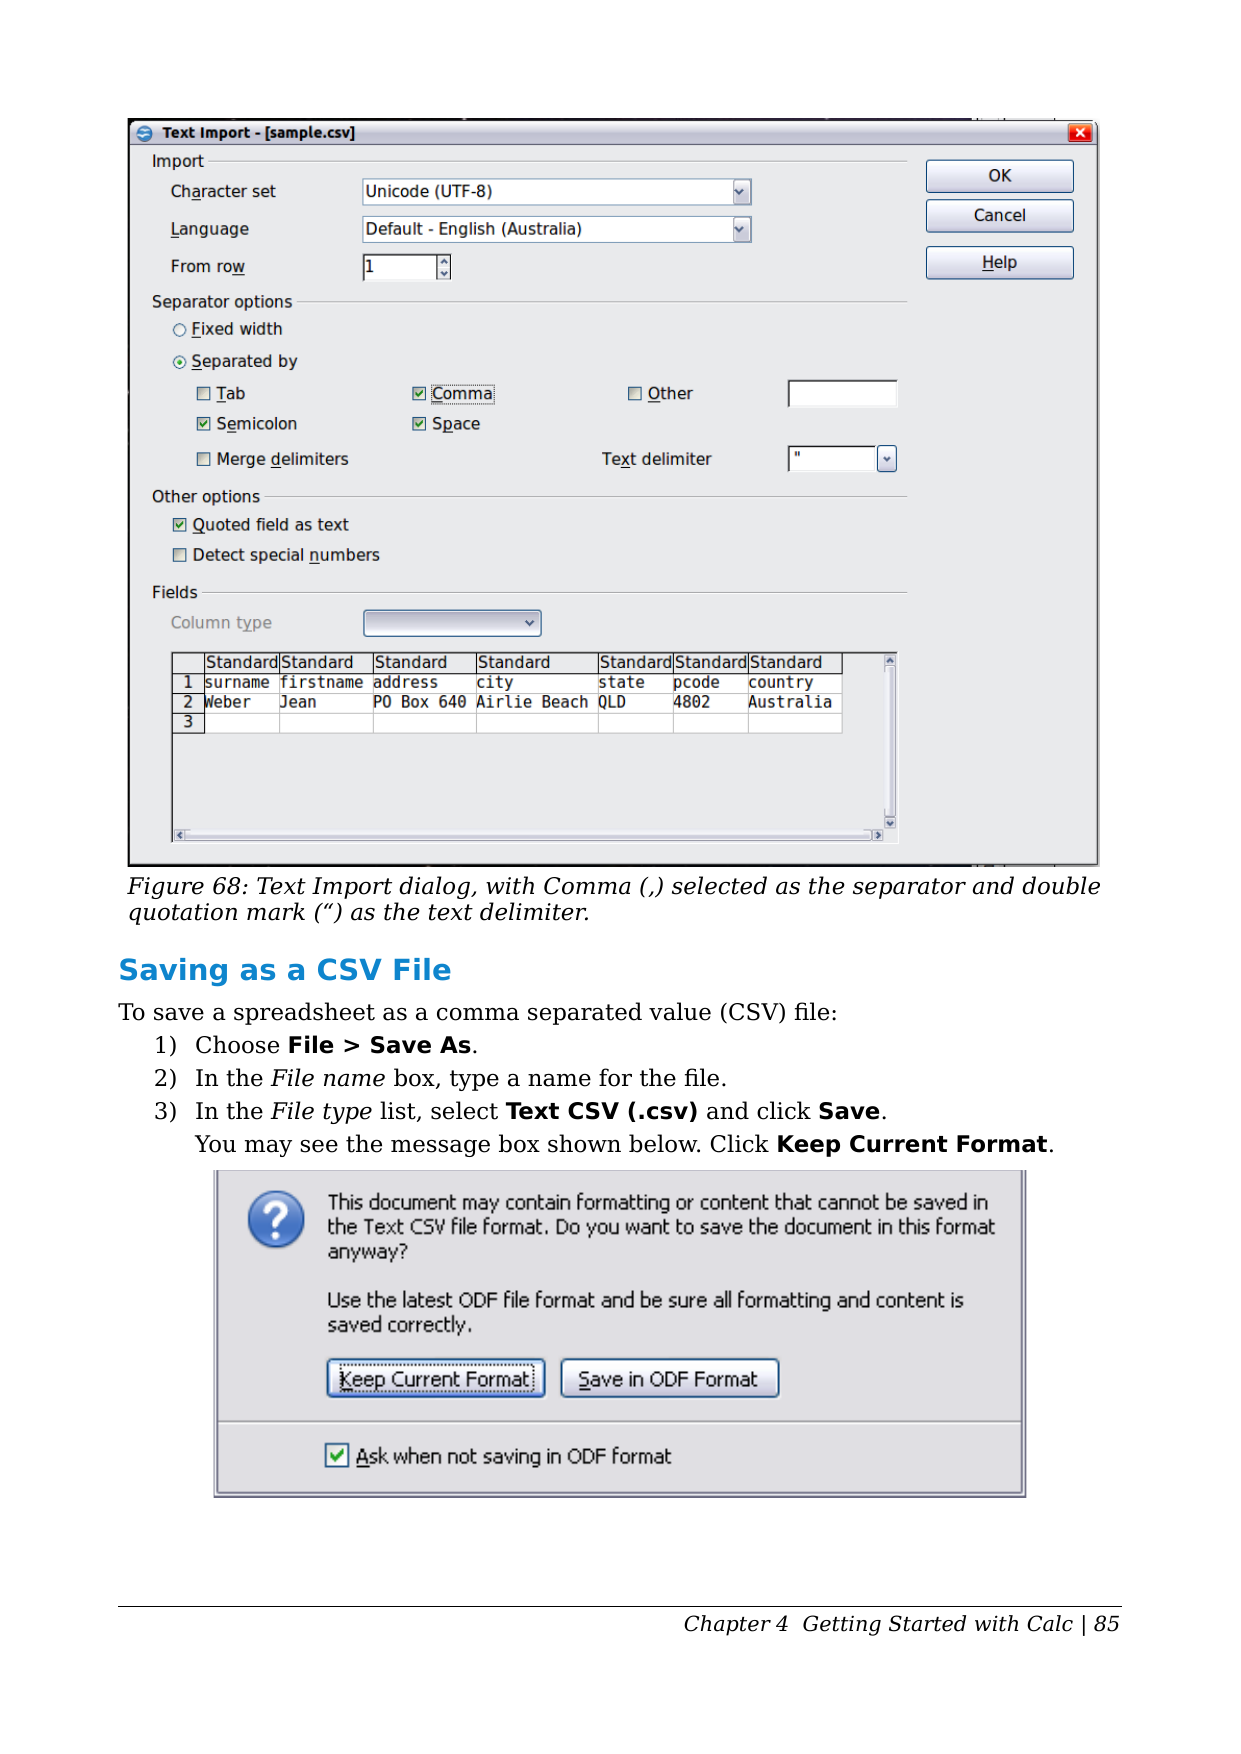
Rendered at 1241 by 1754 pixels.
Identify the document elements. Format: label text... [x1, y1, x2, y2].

picture [127, 118, 1100, 867]
list Choose File > Save As. [177, 1032, 1122, 1059]
list You may see the message box shown below. Click Keep Current Format. [195, 1131, 1122, 1158]
list In the File name box, type a name for the file. [177, 1065, 1122, 1092]
picture [213, 1170, 1027, 1498]
text Figure 68: Text Import dialog, with Comma (,) selected as the separator and double quotation mark (“) as the text delimiter. [127, 873, 1113, 926]
subtitle Saving as a CSV File [118, 953, 1122, 987]
list To save a spreadsheet as a comma separated value (CSV) file: [118, 999, 1122, 1026]
list In the File type list, select Text CSV (.csv) and click Save. [177, 1098, 1122, 1125]
